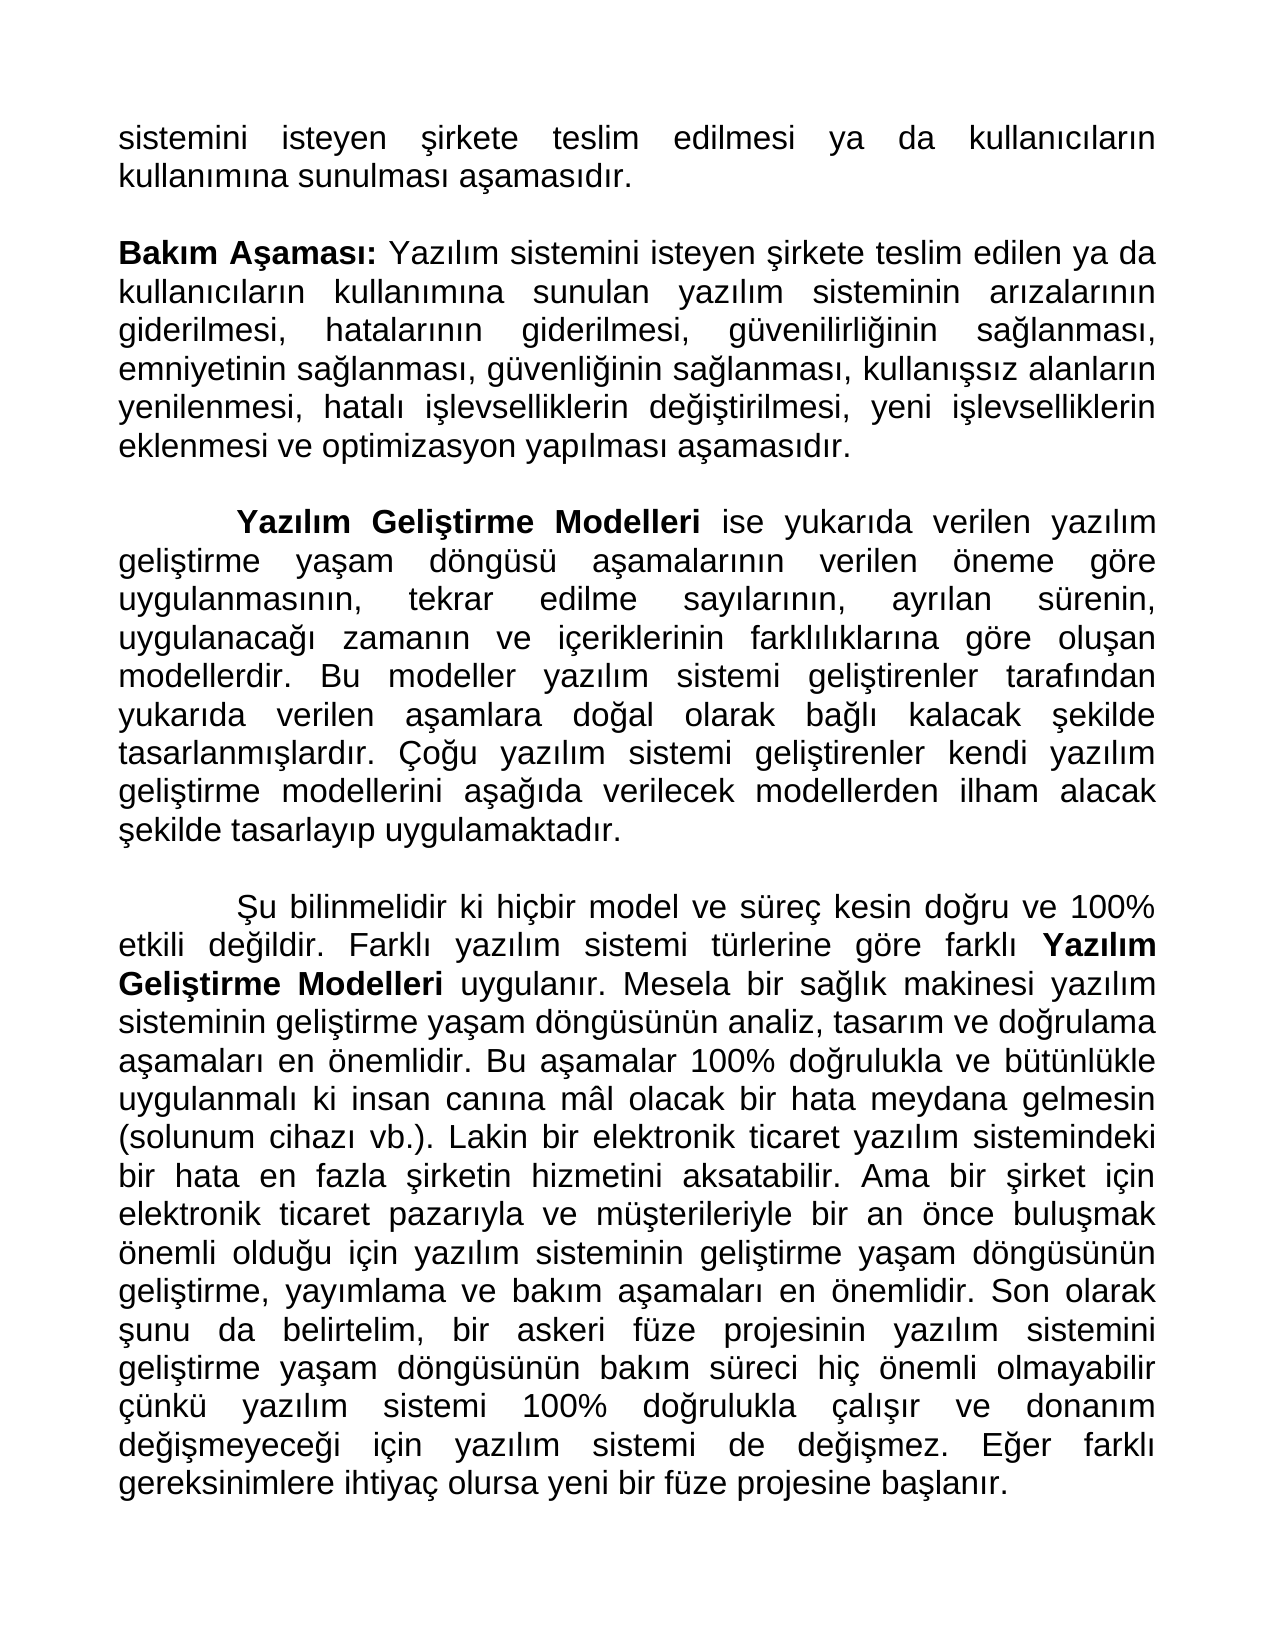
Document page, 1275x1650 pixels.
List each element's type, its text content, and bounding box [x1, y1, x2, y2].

text Bakım Aşaması: Yazılım sistemini isteyen şirkete teslim edilen ya da kullanıcıların kullanımına sunulan yazılım sisteminin arızalarının giderilmesi, hatalarının giderilmesi, güvenilirliğinin sağlanması, emniyetinin sağlanması, güvenliğinin sağlanması, kullanışsız alanların yenilenmesi, hatalı işlevselliklerin değiştirilmesi, yeni işlevselliklerin eklenmesi ve optimizasyon yapılması aşamasıdır. [118, 233, 1157, 464]
text sistemini isteyen şirkete teslim edilmesi ya da kullanıcıların kullanımına sunulması aşamasıdır. [118, 118, 1157, 195]
text Şu bilinmelidir ki hiçbir model ve süreç kesin doğru ve 100% etkili değildir. Farklı yazılım sistemi türlerine göre farklı Yazılım Geliştirme Modelleri uygulanır. Mesela bir sağlık makinesi yazılım sisteminin geliştirme yaşam döngüsünün analiz, tasarım ve doğrulama aşamaları en önemlidir. Bu aşamalar 100% doğrulukla ve bütünlükle uygulanmalı ki insan canına mâl olacak bir hata meydana gelmesin (solunum cihazı vb.). Lakin bir elektronik ticaret yazılım sistemindeki bir hata en fazla şirketin hizmetini aksatabilir. Ama bir şirket için elektronik ticaret pazarıyla ve müşterileriyle bir an önce buluşmak önemli olduğu için yazılım sisteminin geliştirme yaşam döngüsünün geliştirme, yayımlama ve bakım aşamaları en önemlidir. Son olarak şunu da belirtelim, bir askeri füze projesinin yazılım sistemini geliştirme yaşam döngüsünün bakım süreci hiç önemli olmayabilir çünkü yazılım sistemi 100% doğrulukla çalışır ve donanım değişmeyeceği için yazılım sistemi de değişmez. Eğer farklı gereksinimlere ihtiyaç olursa yeni bir füze projesine başlanır. [118, 887, 1157, 1502]
text Yazılım Geliştirme Modelleri ise yukarıda verilen yazılım geliştirme yaşam döngüsü aşamalarının verilen öneme göre uygulanmasının, tekrar edilme sayılarının, ayrılan sürenin, uygulanacağı zamanın ve içeriklerinin farklılıklarına göre oluşan modellerdir. Bu modeller yazılım sistemi geliştirenler tarafından yukarıda verilen aşamlara doğal olarak bağlı kalacak şekilde tasarlanmışlardır. Çoğu yazılım sistemi geliştirenler kendi yazılım geliştirme modellerini aşağıda verilecek modellerden ilham alacak şekilde tasarlayıp uygulamaktadır. [118, 502, 1157, 848]
